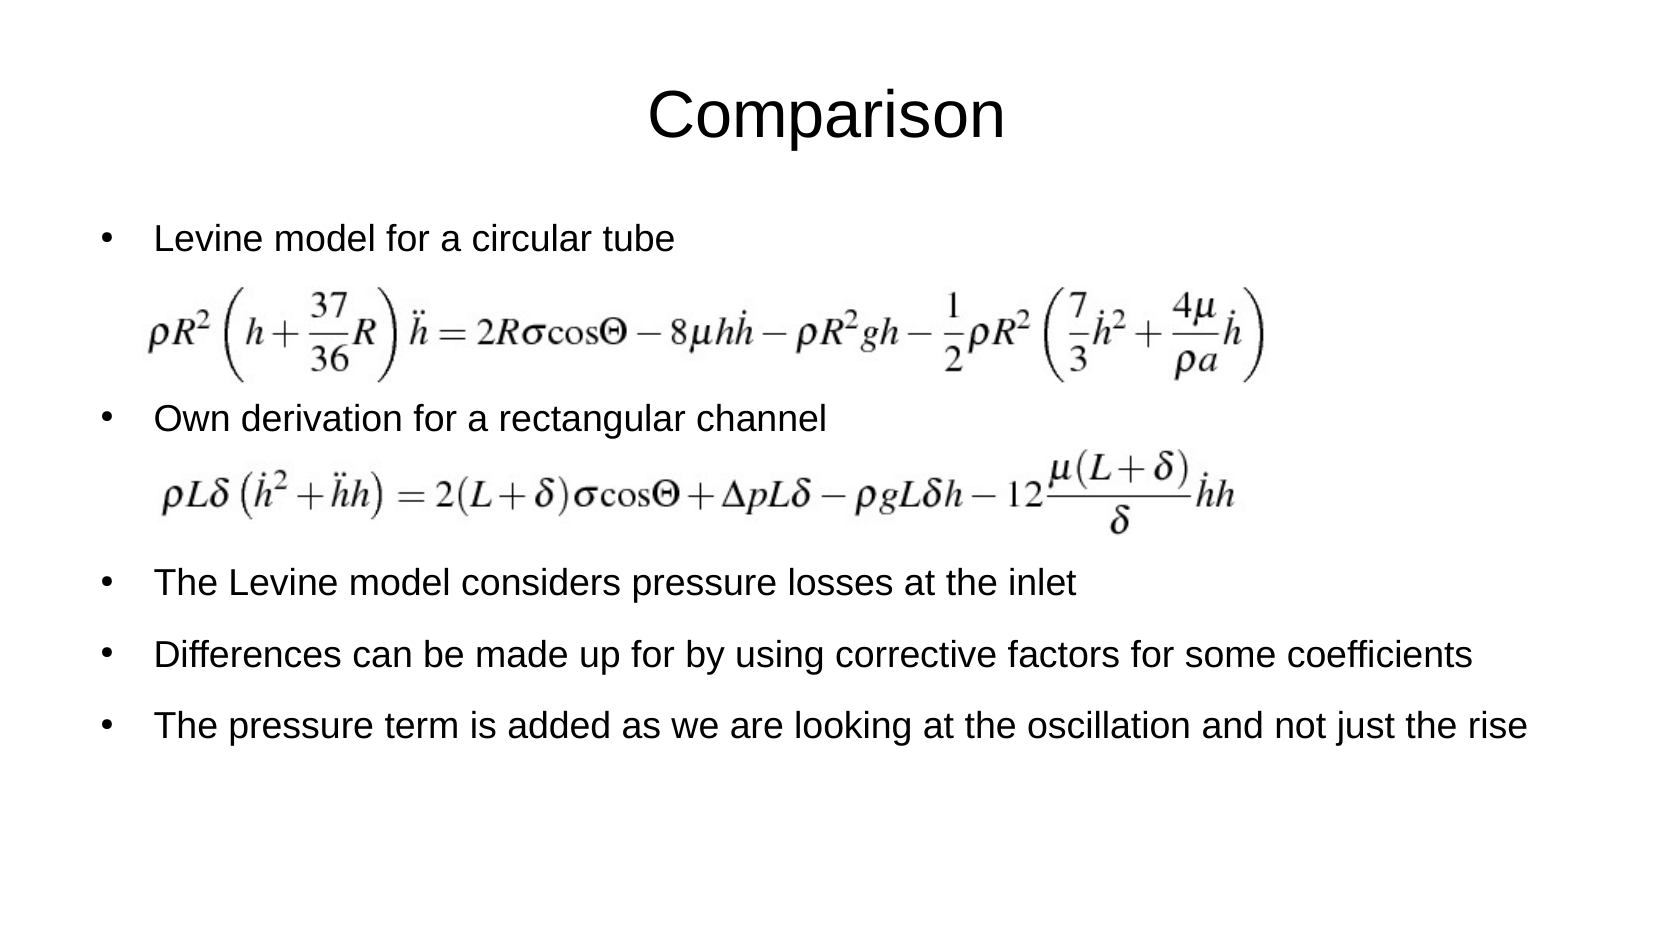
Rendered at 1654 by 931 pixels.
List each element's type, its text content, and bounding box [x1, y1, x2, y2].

title Comparison [82, 37, 1571, 193]
picture [157, 448, 1246, 537]
picture [142, 286, 1276, 384]
list Levine model for a circular tube Own derivation for a rectangular channel The Levine model considers pressure losses at the inlet Differences can be made up for by using corrective factors for some coefficients The pressure term is added as we are looking at the oscillation and not just the rise [82, 217, 1571, 758]
